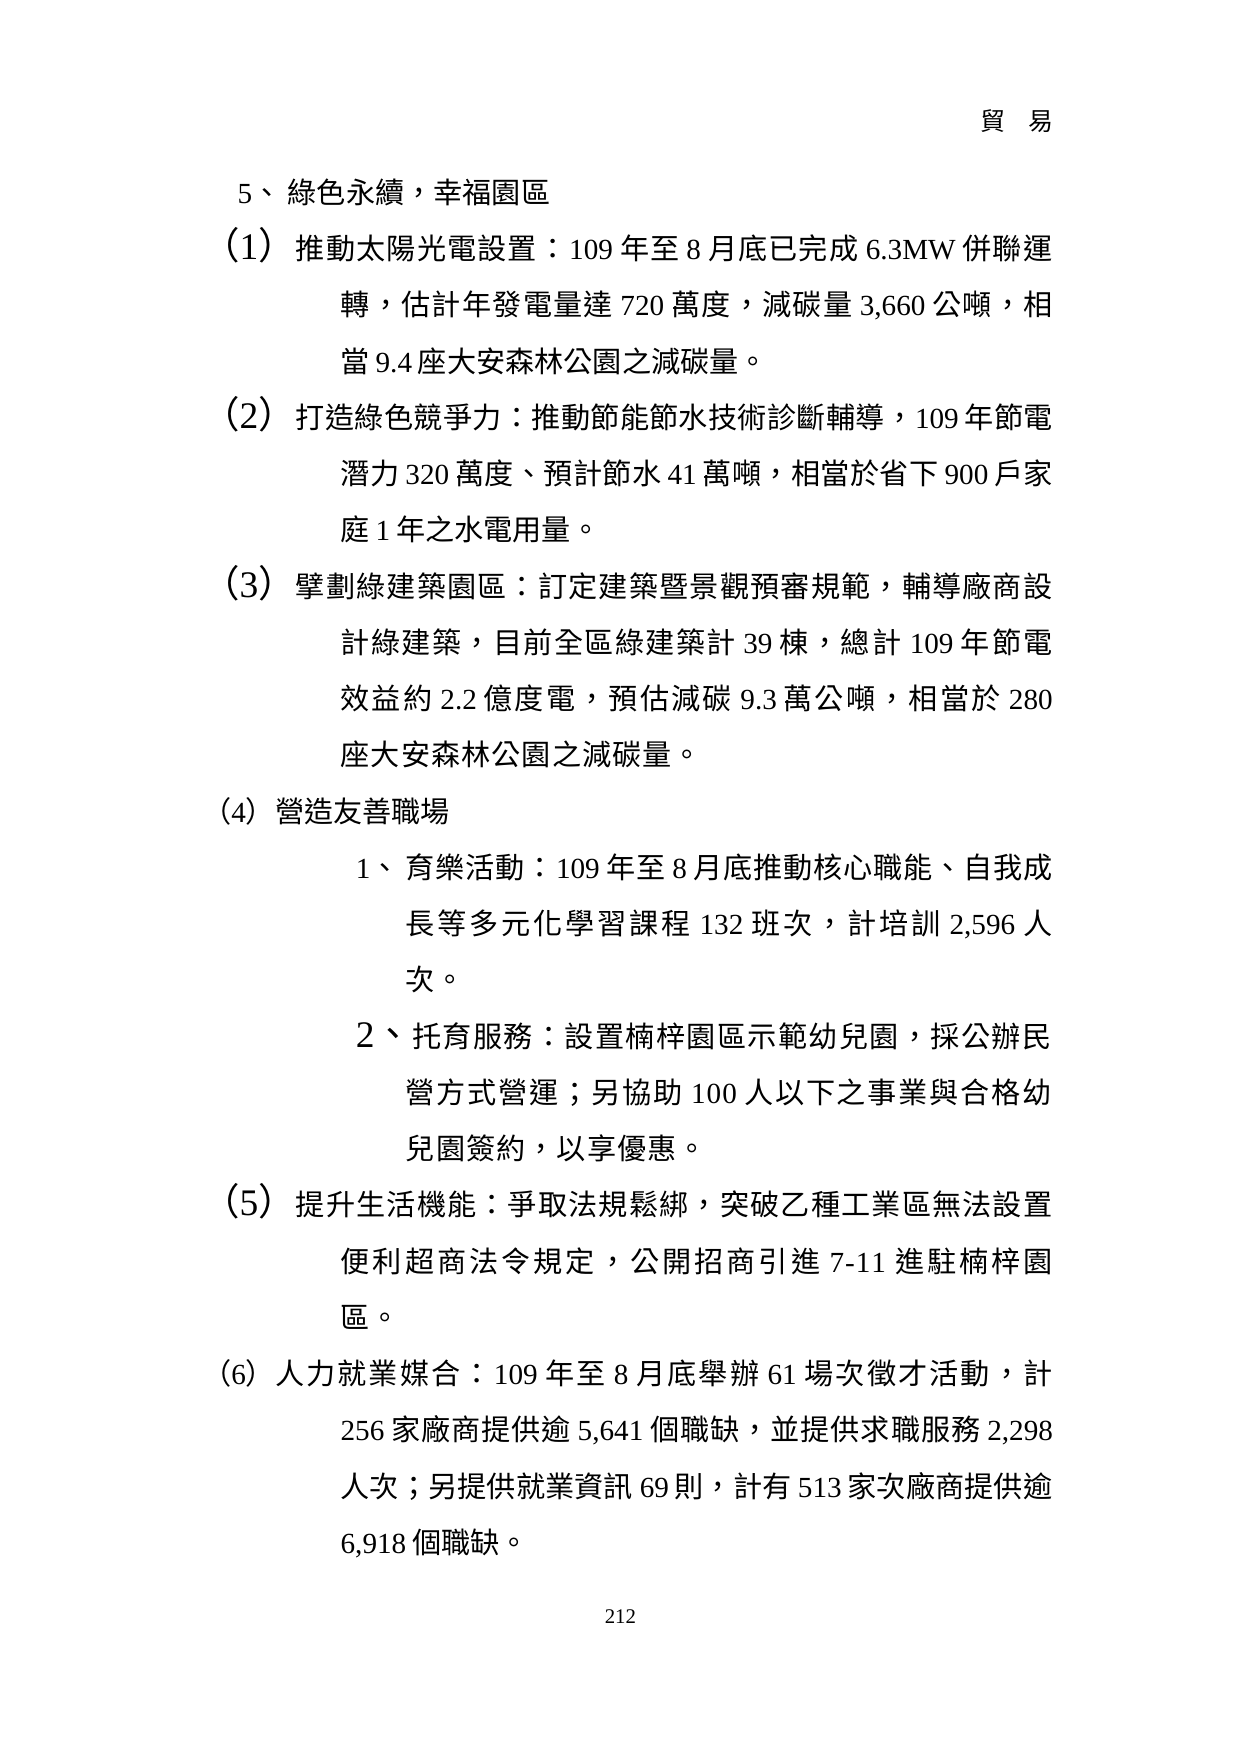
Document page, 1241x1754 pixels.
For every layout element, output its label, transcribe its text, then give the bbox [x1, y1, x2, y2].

list 打造綠色競爭力：推動節能節水技術診斷輔導，109年節電潛力320萬度、預計節水41萬噸，相當於省下900戶家庭1年之水電用量。 [202, 383, 1053, 552]
list 擘劃綠建築園區：訂定建築暨景觀預審規範，輔導廠商設計綠建築，目前全區綠建築計39棟，總計109年節電效益約2.2億度電，預估減碳9.3萬公噸，相當於280座大安森林公園之減碳量。 [202, 552, 1053, 777]
list 人力就業媒合：109年至8月底舉辦61場次徵才活動，計256家廠商提供逾5,641個職缺，並提供求職服務2,298人次；另提供就業資訊69則，計有513家次廠商提供逾6,918個職缺。 [202, 1339, 1053, 1564]
list 提升生活機能：爭取法規鬆綁，突破乙種工業區無法設置便利超商法令規定，公開招商引進7-11進駐楠梓園區。 [202, 1171, 1053, 1339]
list 托育服務：設置楠梓園區示範幼兒園，採公辦民營方式營運；另協助100人以下之事業與合格幼兒園簽約，以享優惠。 [356, 1002, 1053, 1171]
list 推動太陽光電設置：109年至8月底已完成6.3MW併聯運轉，估計年發電量達720萬度，減碳量3,660公噸，相當9.4座大安森林公園之減碳量。 [202, 214, 1053, 383]
list 綠色永續，幸福園區 [237, 158, 1053, 214]
list 育樂活動：109年至8月底推動核心職能、自我成長等多元化學習課程132班次，計培訓2,596人次。 [356, 833, 1053, 1002]
list 營造友善職場 [202, 777, 1053, 833]
